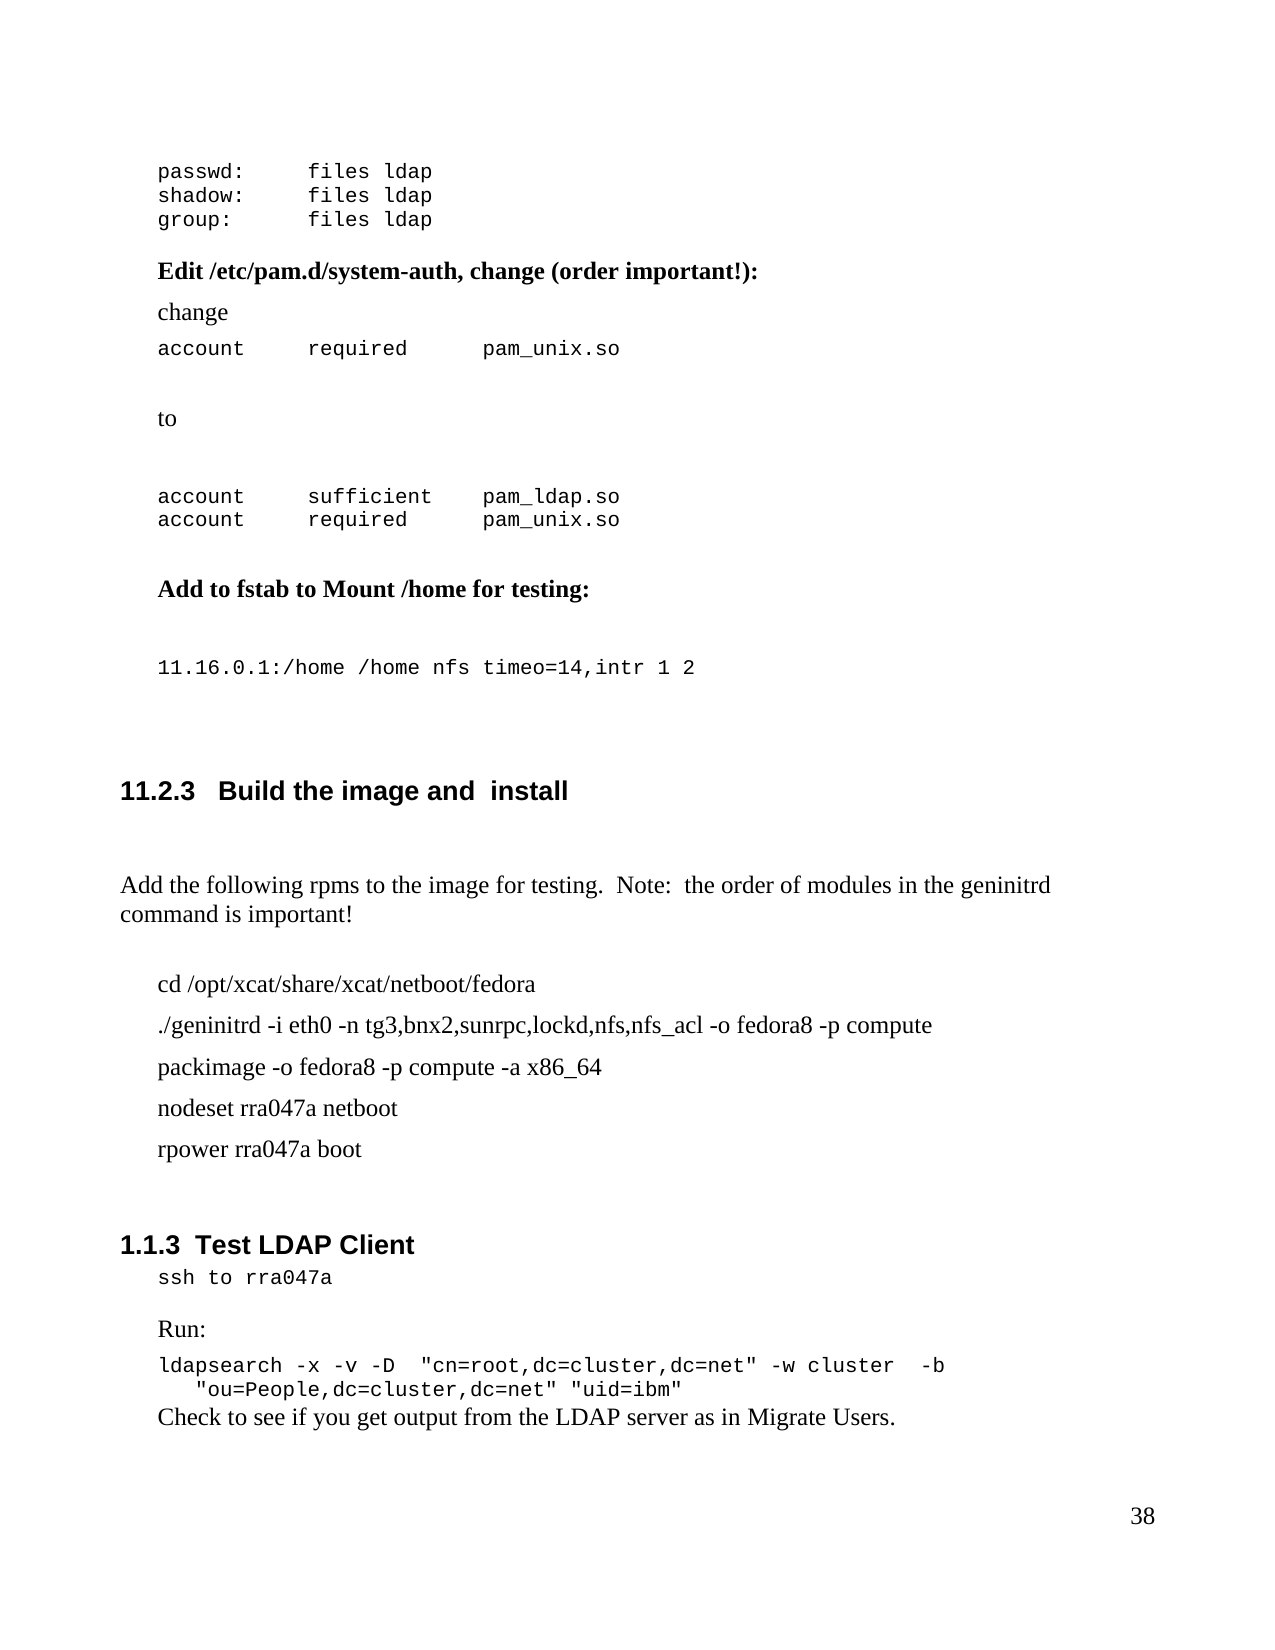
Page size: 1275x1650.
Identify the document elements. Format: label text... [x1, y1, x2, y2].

text Edit /etc/pam.d/system-auth, change (order important!): [157, 256, 1155, 284]
text ldapsearch -x -v -D "cn=root,dc=cluster,dc=net" -w cluster -b "ou=People,dc=cluster,dc=net" "uid=ibm" [157, 1355, 1155, 1402]
text to [157, 403, 1155, 432]
text ./geninitrd -i eth0 -n tg3,bnx2,sunrpc,lockd,nfs,nfs_acl -o fedora8 -p compute [157, 1010, 1155, 1039]
text Add to fstab to Mount /home for testing: [157, 574, 1155, 603]
text change [157, 297, 1155, 326]
subtitle Test LDAP Client [120, 1229, 1155, 1260]
text nodeset rra047a netboot [157, 1093, 1155, 1122]
subtitle Build the image and install [120, 775, 1155, 807]
text account required pam_unix.so [157, 509, 1155, 533]
text rpower rra047a boot [157, 1134, 1155, 1163]
text Check to see if you get output from the LDAP server as in Migrate Users. [157, 1402, 1155, 1431]
text passwd: files ldap [157, 161, 1155, 185]
text Run: [157, 1314, 1155, 1343]
text ssh to rra047a [157, 1267, 1155, 1290]
text Add the following rpms to the image for testing. Note: the order of modules in the geninitrd command is important! [120, 870, 1155, 928]
text cd /opt/xcat/share/xcat/netboot/fedora [157, 969, 1155, 998]
text account required pam_unix.so [157, 338, 1155, 362]
text 11.16.0.1:/home /home nfs timeo=14,intr 1 2 [157, 657, 1155, 680]
text packimage -o fedora8 -p compute -a x86_64 [157, 1052, 1155, 1080]
text group: files ldap [157, 208, 1155, 232]
text shadow: files ldap [157, 185, 1155, 208]
text account sufficient pam_ldap.so [157, 486, 1155, 509]
